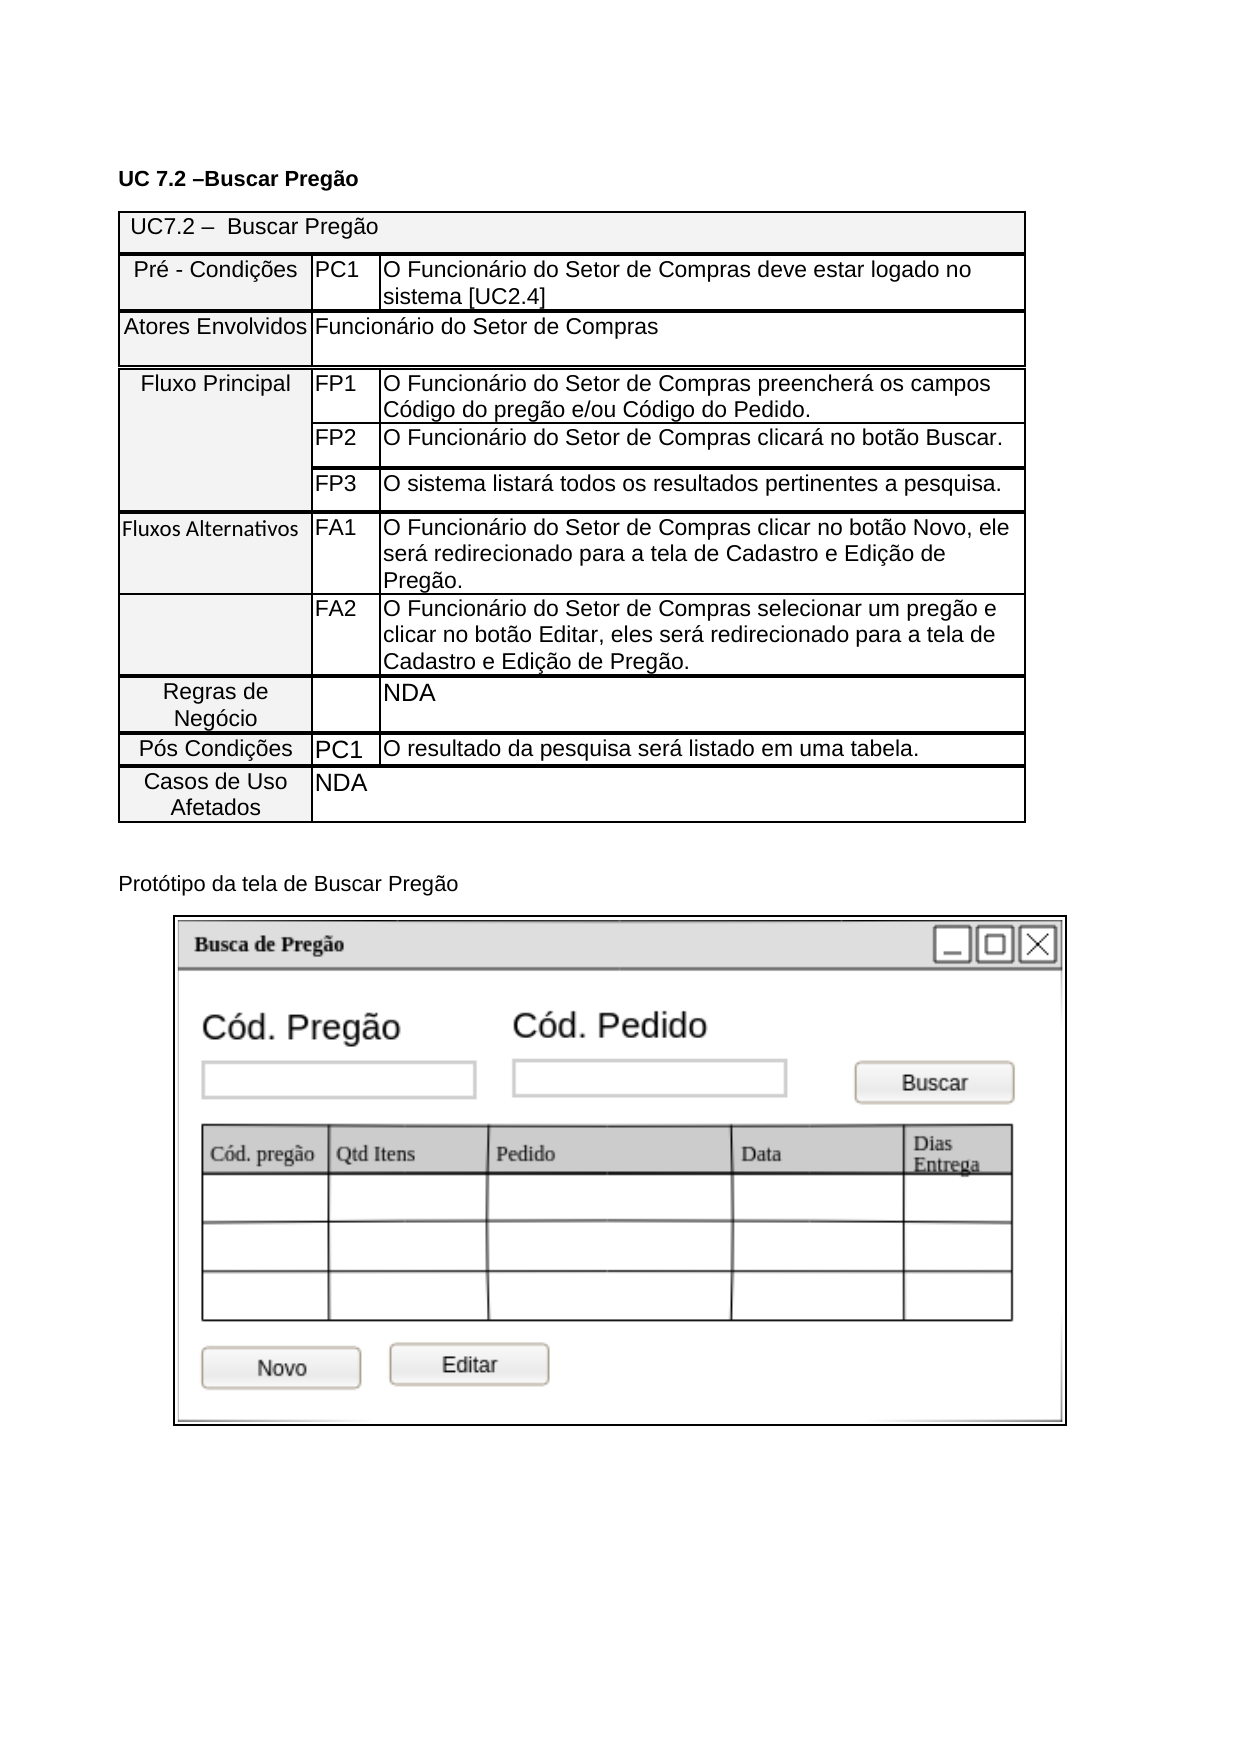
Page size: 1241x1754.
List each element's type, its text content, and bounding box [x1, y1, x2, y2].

table_cell O Funcionário do Setor de Compras clicará no botão Buscar. [381, 424, 1024, 466]
table_cell O Funcionário do Setor de Compras deve estar logado no sistema [UC2.4] [381, 256, 1024, 309]
table_cell Atores Envolvidos [120, 313, 311, 365]
table_cell FP1 [313, 370, 379, 422]
table_cell O Funcionário do Setor de Compras clicar no botão Novo, ele será redirecionado para a tela de Cadastro e Edição de Pregão. [381, 514, 1024, 593]
table_cell O Funcionário do Setor de Compras selecionar um pregão e clicar no botão Editar, eles será redirecionado para a tela de Cadastro e Edição de Pregão. [381, 595, 1024, 674]
table_cell Casos de Uso Afetados [120, 768, 311, 821]
table_cell FP2 [313, 424, 379, 466]
table_cell NDA [381, 678, 1024, 731]
table_cell Fluxos Alternativos [120, 514, 311, 593]
table_cell Funcionário do Setor de Compras [313, 313, 1024, 365]
text UC 7.2 –Buscar Pregão [118, 166, 1122, 191]
table_cell FA1 [313, 514, 379, 593]
table_cell O Funcionário do Setor de Compras preencherá os campos Código do pregão e/ou Código do Pedido. [381, 370, 1024, 422]
table_cell PC1 [313, 735, 379, 764]
table_cell FA2 [313, 595, 379, 674]
table_cell [120, 595, 311, 674]
table_cell PC1 [313, 256, 379, 309]
text Protótipo da tela de Buscar Pregão [118, 871, 1122, 896]
table_header UC7.2 – Buscar Pregão [120, 213, 1024, 252]
table_cell [313, 678, 379, 731]
table_cell Fluxo Principal [120, 370, 311, 510]
picture [177, 920, 1063, 1422]
table_cell Pós Condições [120, 735, 311, 764]
table_cell O sistema listará todos os resultados pertinentes a pesquisa. [381, 470, 1024, 510]
table_cell O resultado da pesquisa será listado em uma tabela. [381, 735, 1024, 764]
table_cell Pré - Condições [120, 256, 311, 309]
table_cell FP3 [313, 470, 379, 510]
table_cell NDA [313, 768, 1024, 821]
table_cell Regras de Negócio [120, 678, 311, 731]
